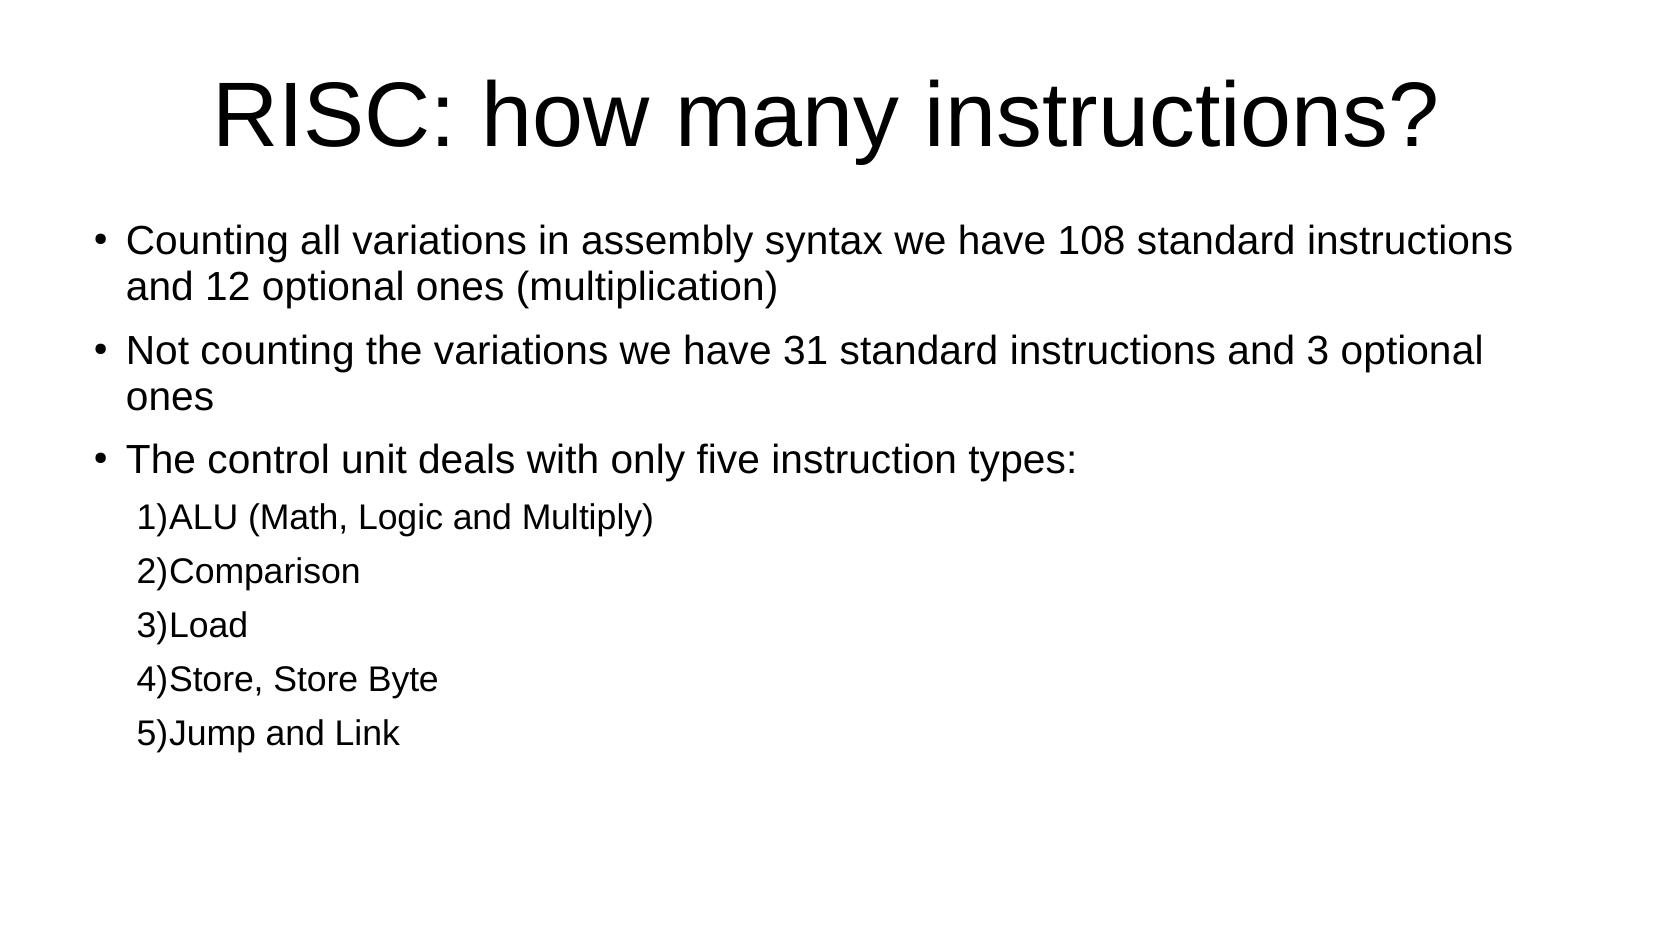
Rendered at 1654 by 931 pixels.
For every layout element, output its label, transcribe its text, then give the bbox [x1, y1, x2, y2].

title RISC: how many instructions? [82, 37, 1571, 193]
list Counting all variations in assembly syntax we have 108 standard instructions and 12 optional ones (multiplication) Not counting the variations we have 31 standard instructions and 3 optional ones The control unit deals with only five instruction types: ALU (Math, Logic and Multiply) Comparison Load Store, Store Byte Jump and Link [82, 217, 1571, 758]
